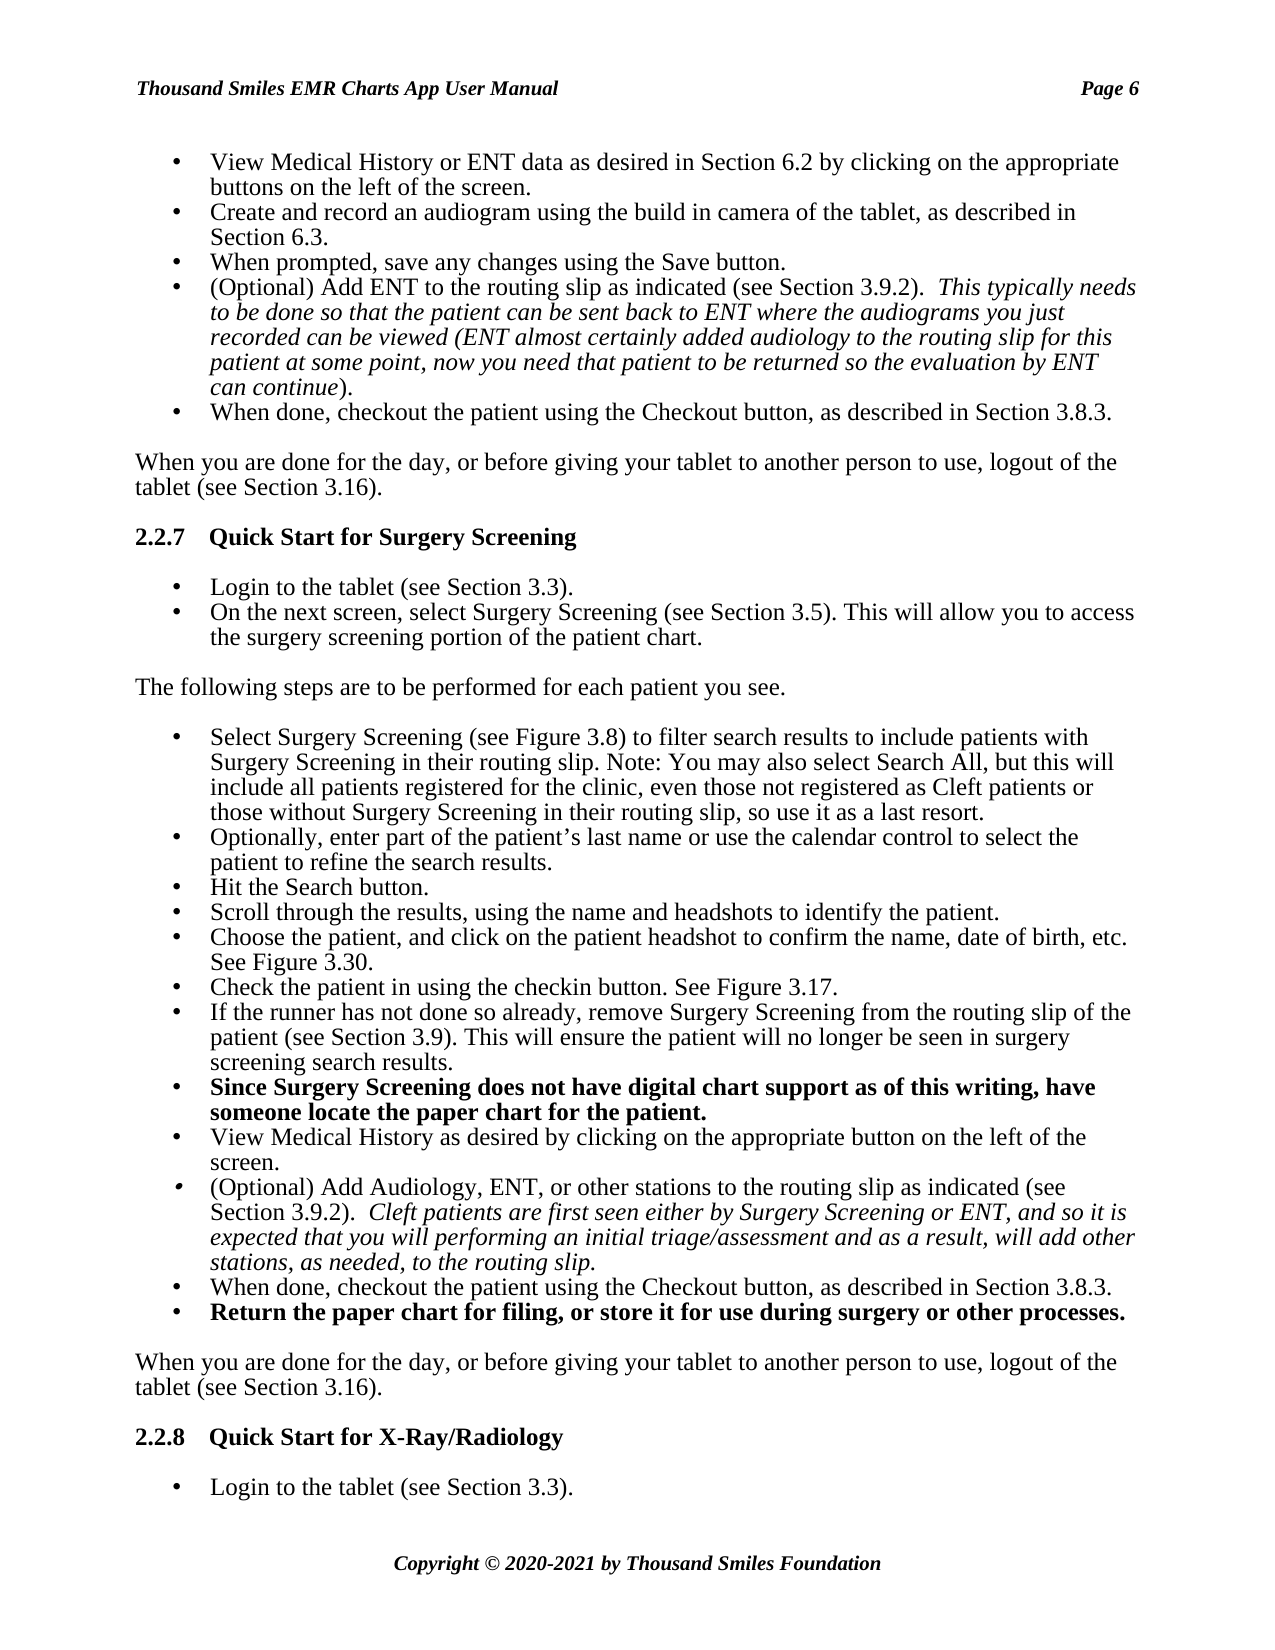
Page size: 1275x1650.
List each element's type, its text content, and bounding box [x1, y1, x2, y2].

list When done, checkout the patient using the Checkout button, as described in Section 3.8.3. [172, 1275, 1140, 1300]
list If the runner has not done so already, remove Surgery Screening from the routing slip of the patient (see Section 3.9). This will ensure the patient will no longer be seen in surgery screening search results. [172, 1000, 1140, 1075]
subtitle Quick Start for X-Ray/Radiology [135, 1425, 1140, 1450]
list Create and record an audiogram using the build in camera of the tablet, as described in Section 6.3. [172, 200, 1140, 250]
list Optionally, enter part of the patient’s last name or use the calendar control to select the patient to refine the search results. [172, 825, 1140, 875]
list When prompted, save any changes using the Save button. [172, 250, 1140, 275]
list View Medical History or ENT data as desired in Section 6.2 by clicking on the appropriate buttons on the left of the screen. [172, 150, 1140, 200]
list View Medical History as desired by clicking on the appropriate button on the left of the screen. [172, 1125, 1140, 1175]
list Login to the tablet (see Section 3.3). [172, 1475, 1140, 1500]
subtitle Quick Start for Surgery Screening [135, 525, 1140, 550]
list (Optional) Add Audiology, ENT, or other stations to the routing slip as indicated (see Section 3.9.2). Cleft patients are first seen either by Surgery Screening or ENT, and so it is expected that you will performing an initial triage/assessment and as a result, will add other stations, as needed, to the routing slip. [172, 1175, 1140, 1275]
text When you are done for the day, or before giving your tablet to another person to use, logout of the tablet (see Section 3.16). [135, 450, 1140, 500]
list When done, checkout the patient using the Checkout button, as described in Section 3.8.3. [172, 400, 1140, 425]
list Return the paper chart for filing, or store it for use during surgery or other processes. [172, 1300, 1140, 1325]
list Select Surgery Screening (see Figure 3.8) to filter search results to include patients with Surgery Screening in their routing slip. Note: You may also select Search All, but this will include all patients registered for the clinic, even those not registered as Cleft patients or those without Surgery Screening in their routing slip, so use it as a last resort. [172, 725, 1140, 825]
list Since Surgery Screening does not have digital chart support as of this writing, have someone locate the paper chart for the patient. [172, 1075, 1140, 1125]
list On the next screen, select Surgery Screening (see Section 3.5). This will allow you to access the surgery screening portion of the patient chart. [172, 600, 1140, 650]
list Login to the tablet (see Section 3.3). [172, 575, 1140, 600]
list Choose the patient, and click on the patient headshot to confirm the name, date of birth, etc. See Figure 3.30. [172, 925, 1140, 975]
text The following steps are to be performed for each patient you see. [135, 675, 1140, 700]
list Check the patient in using the checkin button. See Figure 3.17. [172, 975, 1140, 1000]
list Scroll through the results, using the name and headshots to identify the patient. [172, 900, 1140, 925]
text When you are done for the day, or before giving your tablet to another person to use, logout of the tablet (see Section 3.16). [135, 1350, 1140, 1400]
list (Optional) Add ENT to the routing slip as indicated (see Section 3.9.2). This typically needs to be done so that the patient can be sent back to ENT where the audiograms you just recorded can be viewed (ENT almost certainly added audiology to the routing slip for this patient at some point, now you need that patient to be returned so the evaluation by ENT can continue). [172, 275, 1140, 400]
list Hit the Search button. [172, 875, 1140, 900]
